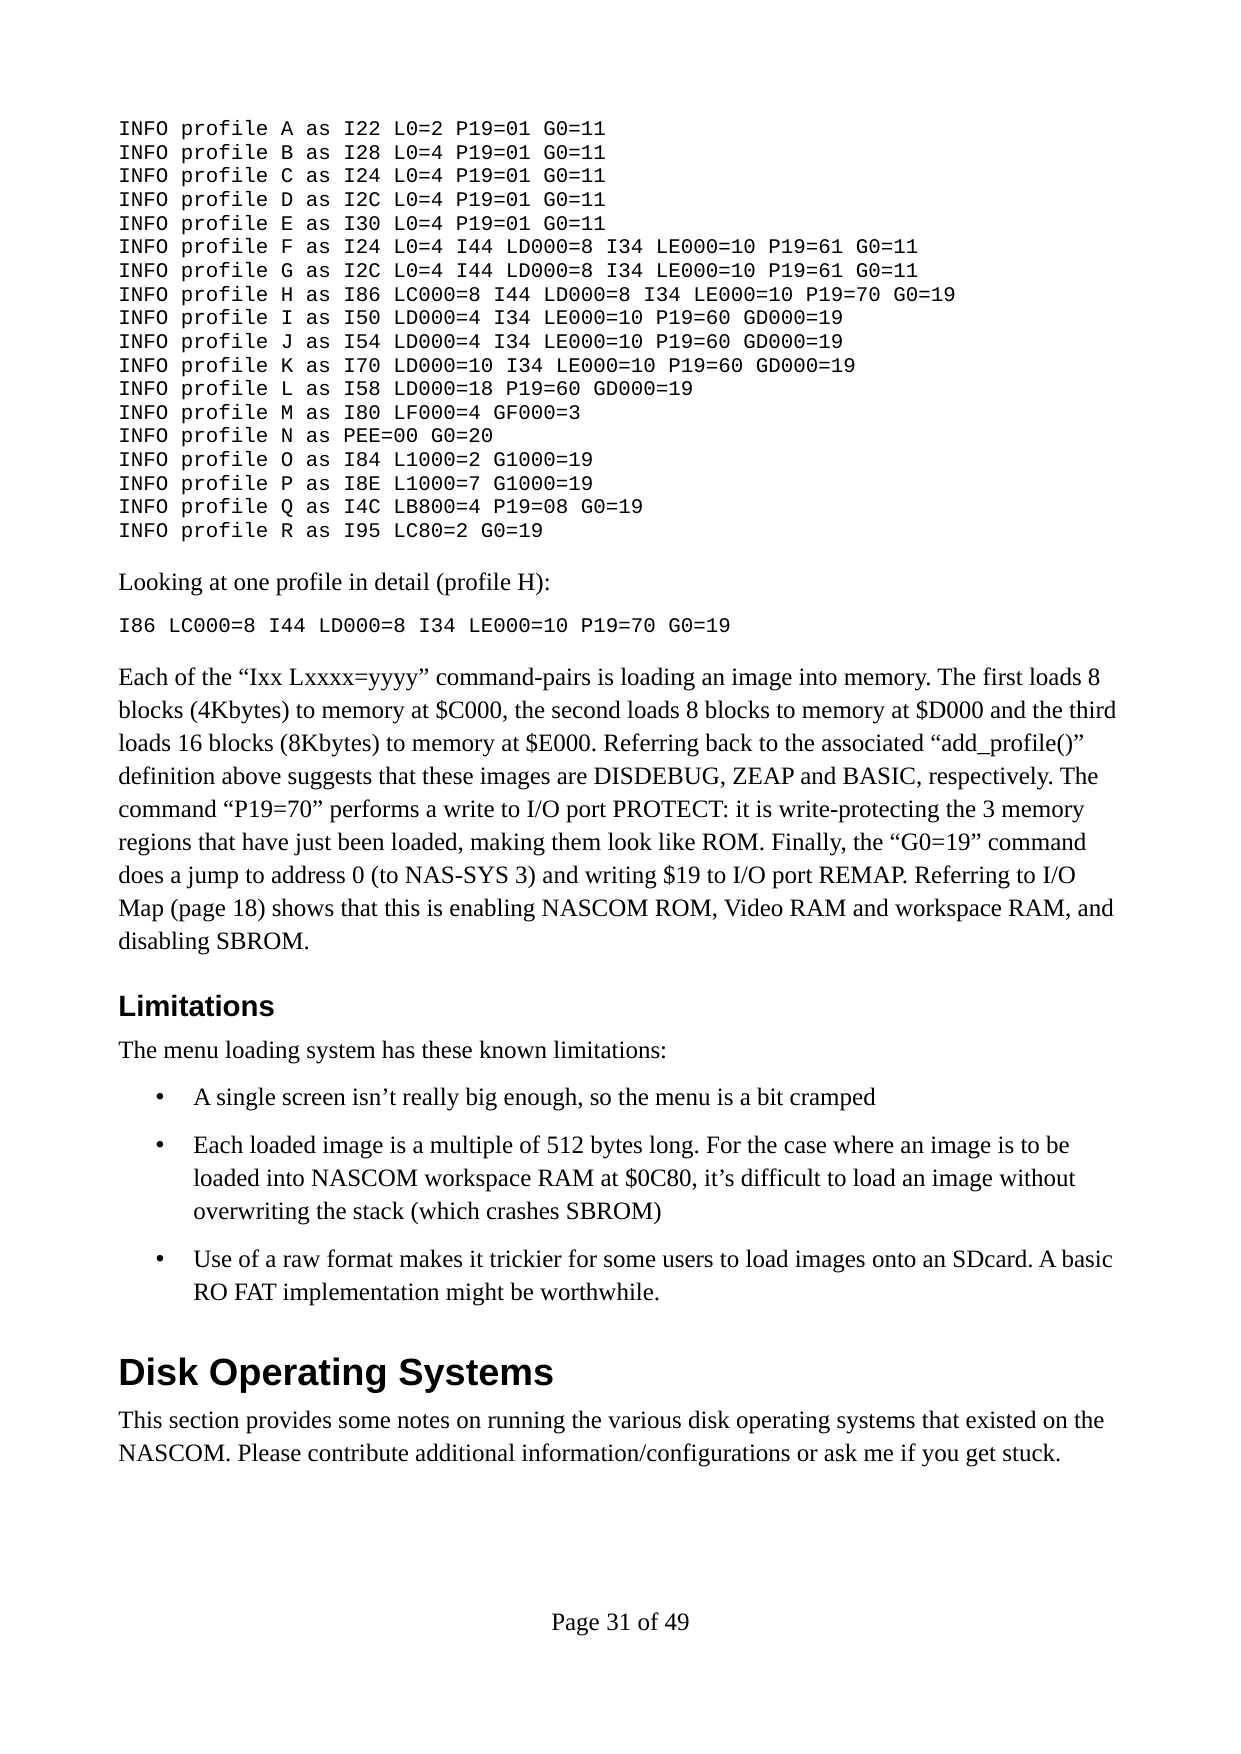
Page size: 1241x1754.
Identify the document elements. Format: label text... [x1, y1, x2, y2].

text INFO profile A as I22 L0=2 P19=01 G0=11 INFO profile B as I28 L0=4 P19=01 G0=11 INFO profile C as I24 L0=4 P19=01 G0=11 INFO profile D as I2C L0=4 P19=01 G0=11 INFO profile E as I30 L0=4 P19=01 G0=11 INFO profile F as I24 L0=4 I44 LD000=8 I34 LE000=10 P19=61 G0=11 INFO profile G as I2C L0=4 I44 LD000=8 I34 LE000=10 P19=61 G0=11 INFO profile H as I86 LC000=8 I44 LD000=8 I34 LE000=10 P19=70 G0=19 INFO profile I as I50 LD000=4 I34 LE000=10 P19=60 GD000=19 INFO profile J as I54 LD000=4 I34 LE000=10 P19=60 GD000=19 INFO profile K as I70 LD000=10 I34 LE000=10 P19=60 GD000=19 INFO profile L as I58 LD000=18 P19=60 GD000=19 INFO profile M as I80 LF000=4 GF000=3 INFO profile N as PEE=00 G0=20 INFO profile O as I84 L1000=2 G1000=19 INFO profile P as I8E L1000=7 G1000=19 INFO profile Q as I4C LB800=4 P19=08 G0=19 INFO profile R as I95 LC80=2 G0=19 [118, 118, 1122, 567]
list Use of a raw format makes it trickier for some users to load images onto an SDcard. A basic RO FAT implementation might be worthwhile. [156, 1244, 1122, 1306]
text This section provides some notes on running the various disk operating systems that existed on the NASCOM. Please contribute additional information/configurations or ask me if you get stuck. [118, 1406, 1122, 1467]
text Each of the “Ixx Lxxxx=yyyy” command-pairs is loading an image into memory. The first loads 8 blocks (4Kbytes) to memory at $C000, the second loads 8 blocks to memory at $D000 and the third loads 16 blocks (8Kbytes) to memory at $E000. Referring back to the associated “add_profile()” definition above suggests that these images are DISDEBUG, ZEAP and BASIC, respectively. The command “P19=70” performs a write to I/O port PROTECT: it is write-protecting the 3 memory regions that have just been loaded, making them look like ROM. Finally, the “G0=19” command does a jump to address 0 (to NAS-SYS 3) and writing $19 to I/O port REMAP. Referring to I/O Map (page 18) shows that this is enabling NASCOM ROM, Video RAM and workspace RAM, and disabling SBROM. [118, 662, 1122, 955]
subtitle Disk Operating Systems [118, 1349, 1122, 1393]
subtitle Limitations [118, 989, 1122, 1022]
list A single screen isn’t really big enough, so the menu is a bit cramped [156, 1082, 1122, 1111]
text I86 LC000=8 I44 LD000=8 I34 LE000=10 P19=70 G0=19 [118, 615, 1122, 639]
text The menu loading system has these known limitations: [118, 1035, 1122, 1064]
list Each loaded image is a multiple of 512 bytes long. For the case where an image is to be loaded into NASCOM workspace RAM at $0C80, it’s difficult to load an image without overwriting the stack (which crashes SBROM) [156, 1130, 1122, 1225]
text Looking at one profile in detail (profile H): [118, 567, 1122, 596]
